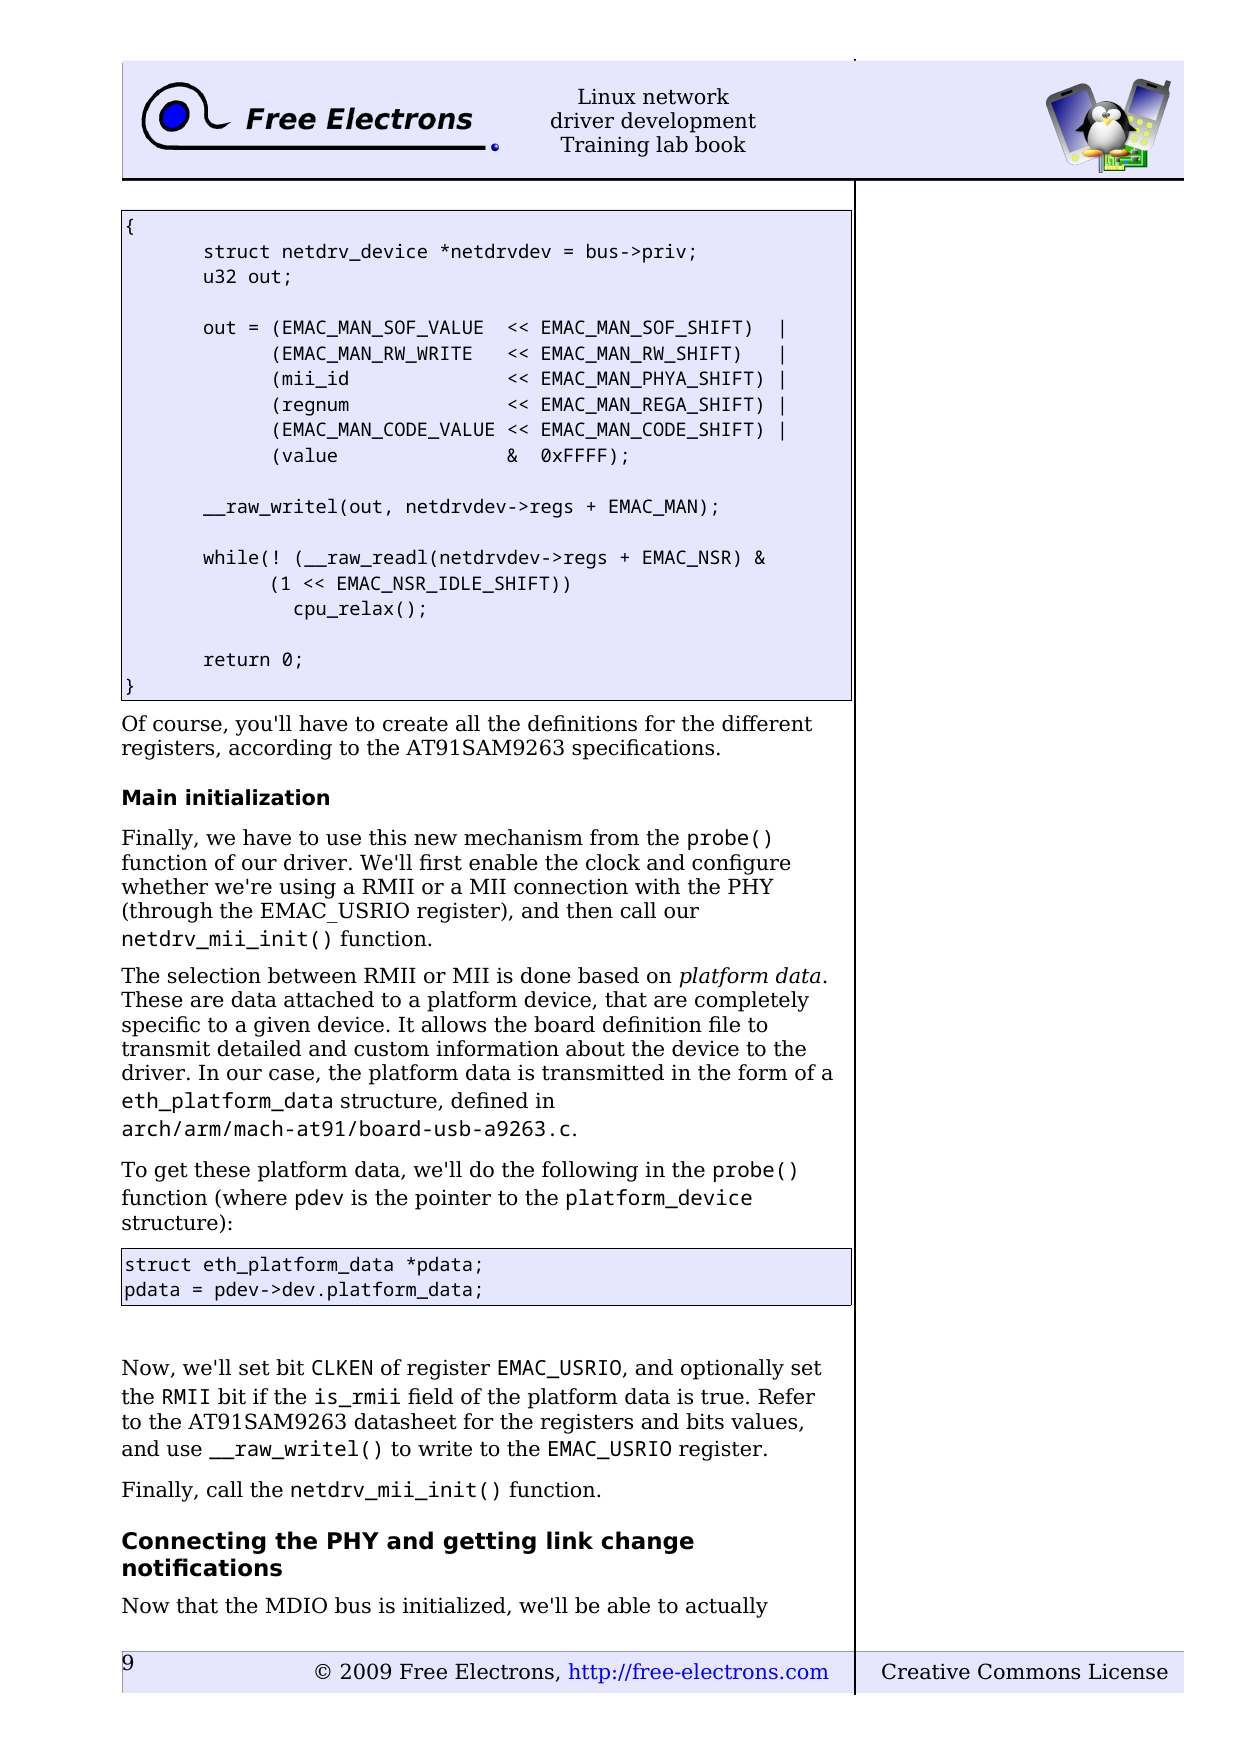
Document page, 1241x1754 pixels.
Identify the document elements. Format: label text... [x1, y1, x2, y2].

text Finally, we have to use this new mechanism from the probe() function of our driver. We'll first enable the clock and configure whether we're using a RMII or a MII connection with the PHY (through the EMAC_USRIO register), and then call our netdrv_mii_init() function. [121, 823, 836, 952]
text Finally, call the netdrv_mii_init() function. [121, 1475, 836, 1503]
text Of course, you'll have to create all the definitions for the different registers, according to the AT91SAM9263 specifications. [121, 712, 836, 761]
subtitle Main initialization [121, 786, 851, 810]
text Now, we'll set bit CLKEN of register EMAC_USRIO, and optionally set the RMII bit if the is_rmii field of the platform data is true. Refer to the AT91SAM9263 datasheet for the registers and bits values, and use __raw_writel() to write to the EMAC_USRIO register. [121, 1353, 836, 1462]
text { struct netdrv_device *netdrvdev = bus->priv; u32 out; out = (EMAC_MAN_SOF_VALUE << EMAC_MAN_SOF_SHIFT) | (EMAC_MAN_RW_WRITE << EMAC_MAN_RW_SHIFT) | (mii_id << EMAC_MAN_PHYA_SHIFT) | (regnum << EMAC_MAN_REGA_SHIFT) | (EMAC_MAN_CODE_VALUE << EMAC_MAN_CODE_SHIFT) | (value & 0xFFFF); __raw_writel(out, netdrvdev->regs + EMAC_MAN); while(! (__raw_readl(netdrvdev->regs + EMAC_NSR) & (1 << EMAC_NSR_IDLE_SHIFT)) cpu_relax(); return 0; } [122, 211, 851, 700]
subtitle Connecting the PHY and getting link change notifications [121, 1528, 851, 1582]
text The selection between RMII or MII is done based on platform data. These are data attached to a platform device, that are completely specific to a given device. It allows the board definition file to transmit detailed and custom information about the device to the driver. In our case, the platform data is transmitted in the form of a eth_platform_data structure, defined in arch/arm/mach-at91/board-usb-a9263.c. [121, 964, 836, 1142]
text struct eth_platform_data *pdata; pdata = pdev->dev.platform_data; [122, 1249, 851, 1305]
text To get these platform data, we'll do the following in the probe() function (where pdev is the pointer to the platform_device structure): [121, 1155, 836, 1235]
picture [1039, 67, 1177, 181]
picture [136, 74, 502, 157]
text Now that the MDIO bus is initialized, we'll be able to actually [121, 1594, 836, 1618]
